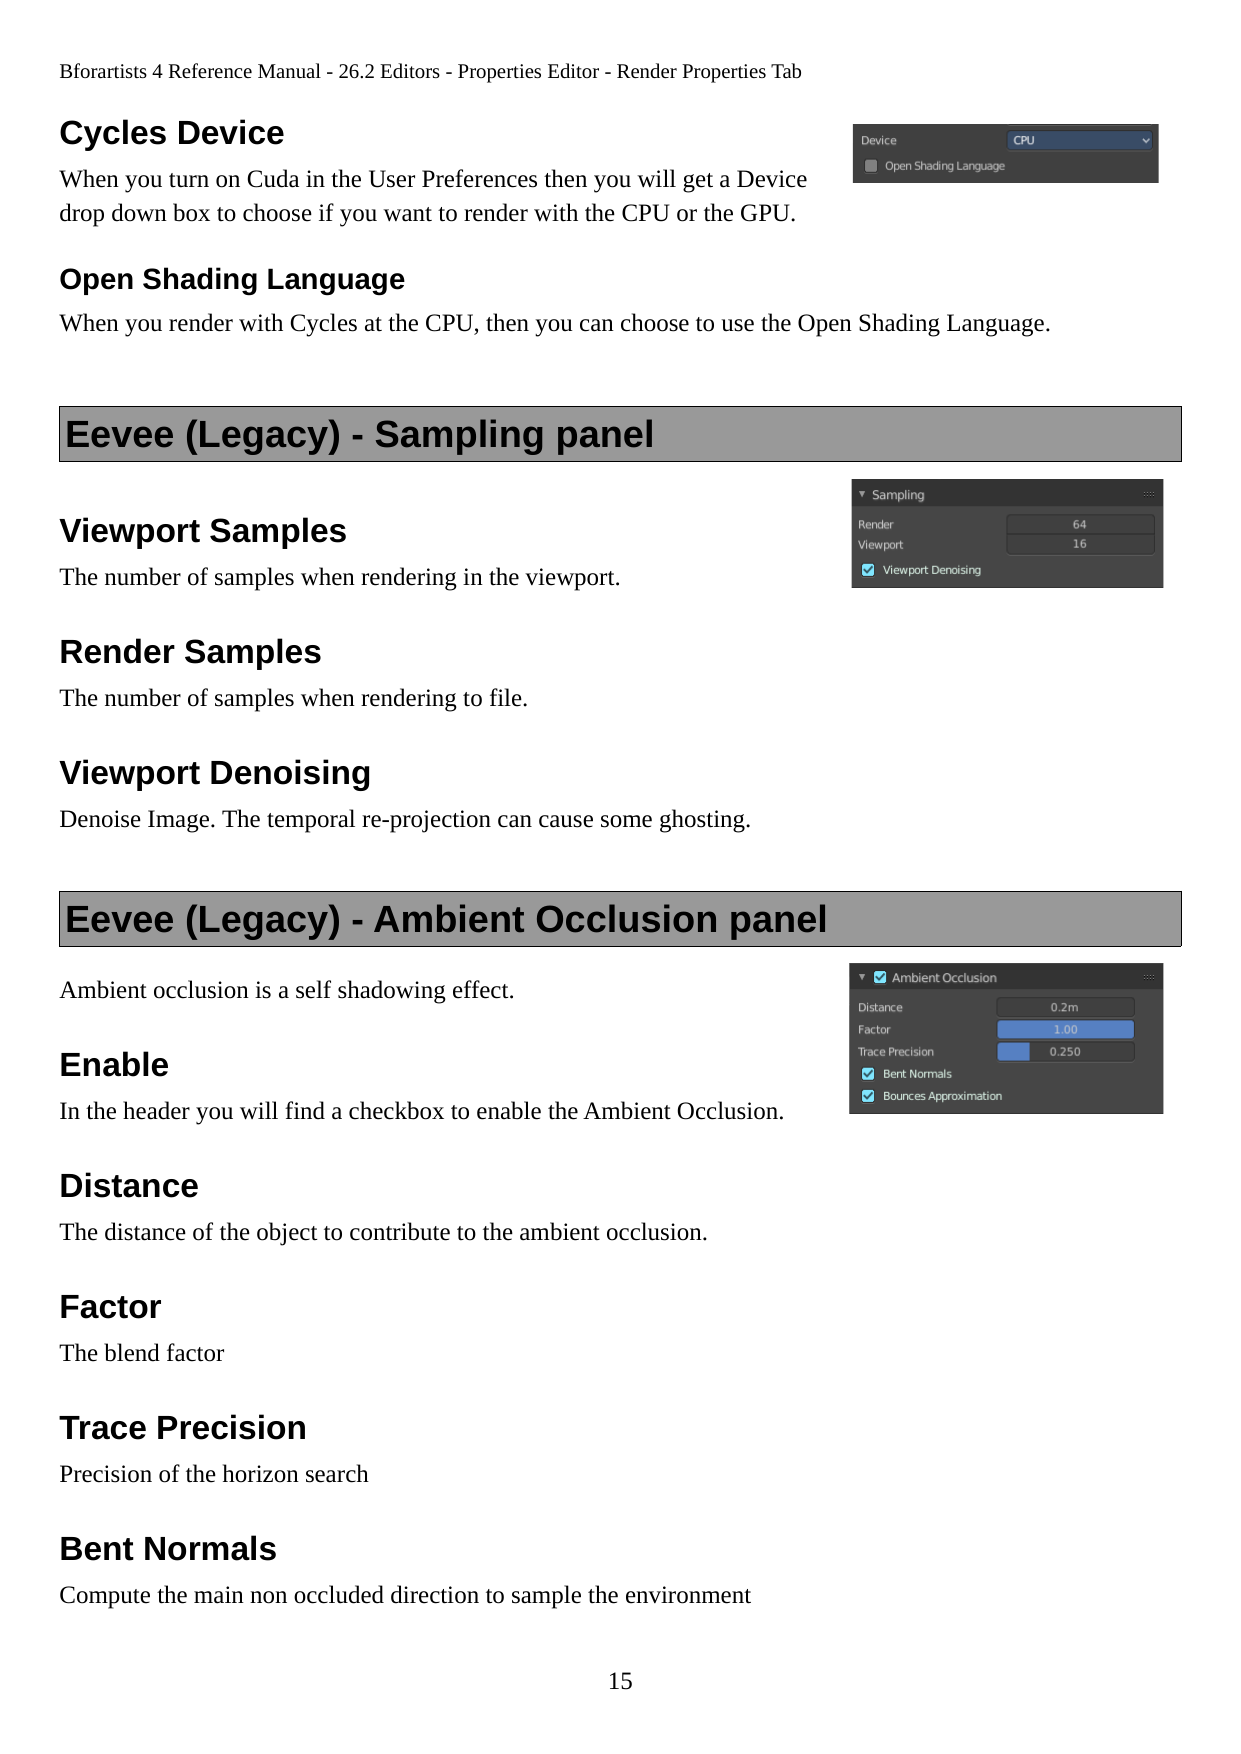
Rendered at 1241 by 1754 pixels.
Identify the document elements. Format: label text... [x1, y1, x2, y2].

subtitle Viewport Denoising [59, 753, 1181, 792]
picture [849, 963, 1164, 1114]
subtitle Distance [59, 1166, 1181, 1204]
subtitle [1164, 1044, 1181, 1083]
picture [851, 479, 1164, 588]
text Compute the main non occluded direction to sample the environment [59, 1580, 1181, 1609]
text When you turn on Cuda in the User Preferences then you will get a Device drop down box to choose if you want to render with the CPU or the GPU. [59, 164, 1181, 227]
text The blend factor [59, 1338, 1181, 1367]
subtitle Viewport Samples [59, 511, 851, 550]
text The number of samples when rendering in the viewport. [59, 562, 1181, 591]
subtitle Factor [59, 1287, 1181, 1325]
subtitle Cycles Device [59, 113, 1181, 151]
table_header Eevee (Legacy) - Sampling panel [60, 407, 1181, 461]
subtitle Bent Normals [59, 1529, 1181, 1567]
picture [852, 124, 1159, 183]
text The distance of the object to contribute to the ambient occlusion. [59, 1217, 1181, 1246]
subtitle Render Samples [59, 632, 1181, 671]
subtitle Open Shading Language [59, 262, 1181, 296]
subtitle Trace Precision [59, 1408, 1181, 1446]
subtitle Enable [59, 1044, 849, 1083]
text The number of samples when rendering to file. [59, 683, 1181, 712]
text Ambient occlusion is a self shadowing effect. [59, 975, 849, 1003]
text When you render with Cycles at the CPU, then you can choose to use the Open Shading Language. [59, 308, 1181, 337]
table_header Eevee (Legacy) - Ambient Occlusion panel [60, 892, 1181, 946]
text Denoise Image. The temporal re-projection can cause some ghosting. [59, 804, 1181, 833]
text In the header you will find a checkbox to enable the Ambient Occlusion. [59, 1096, 1181, 1124]
subtitle [1164, 511, 1181, 550]
text Precision of the horizon search [59, 1459, 1181, 1488]
